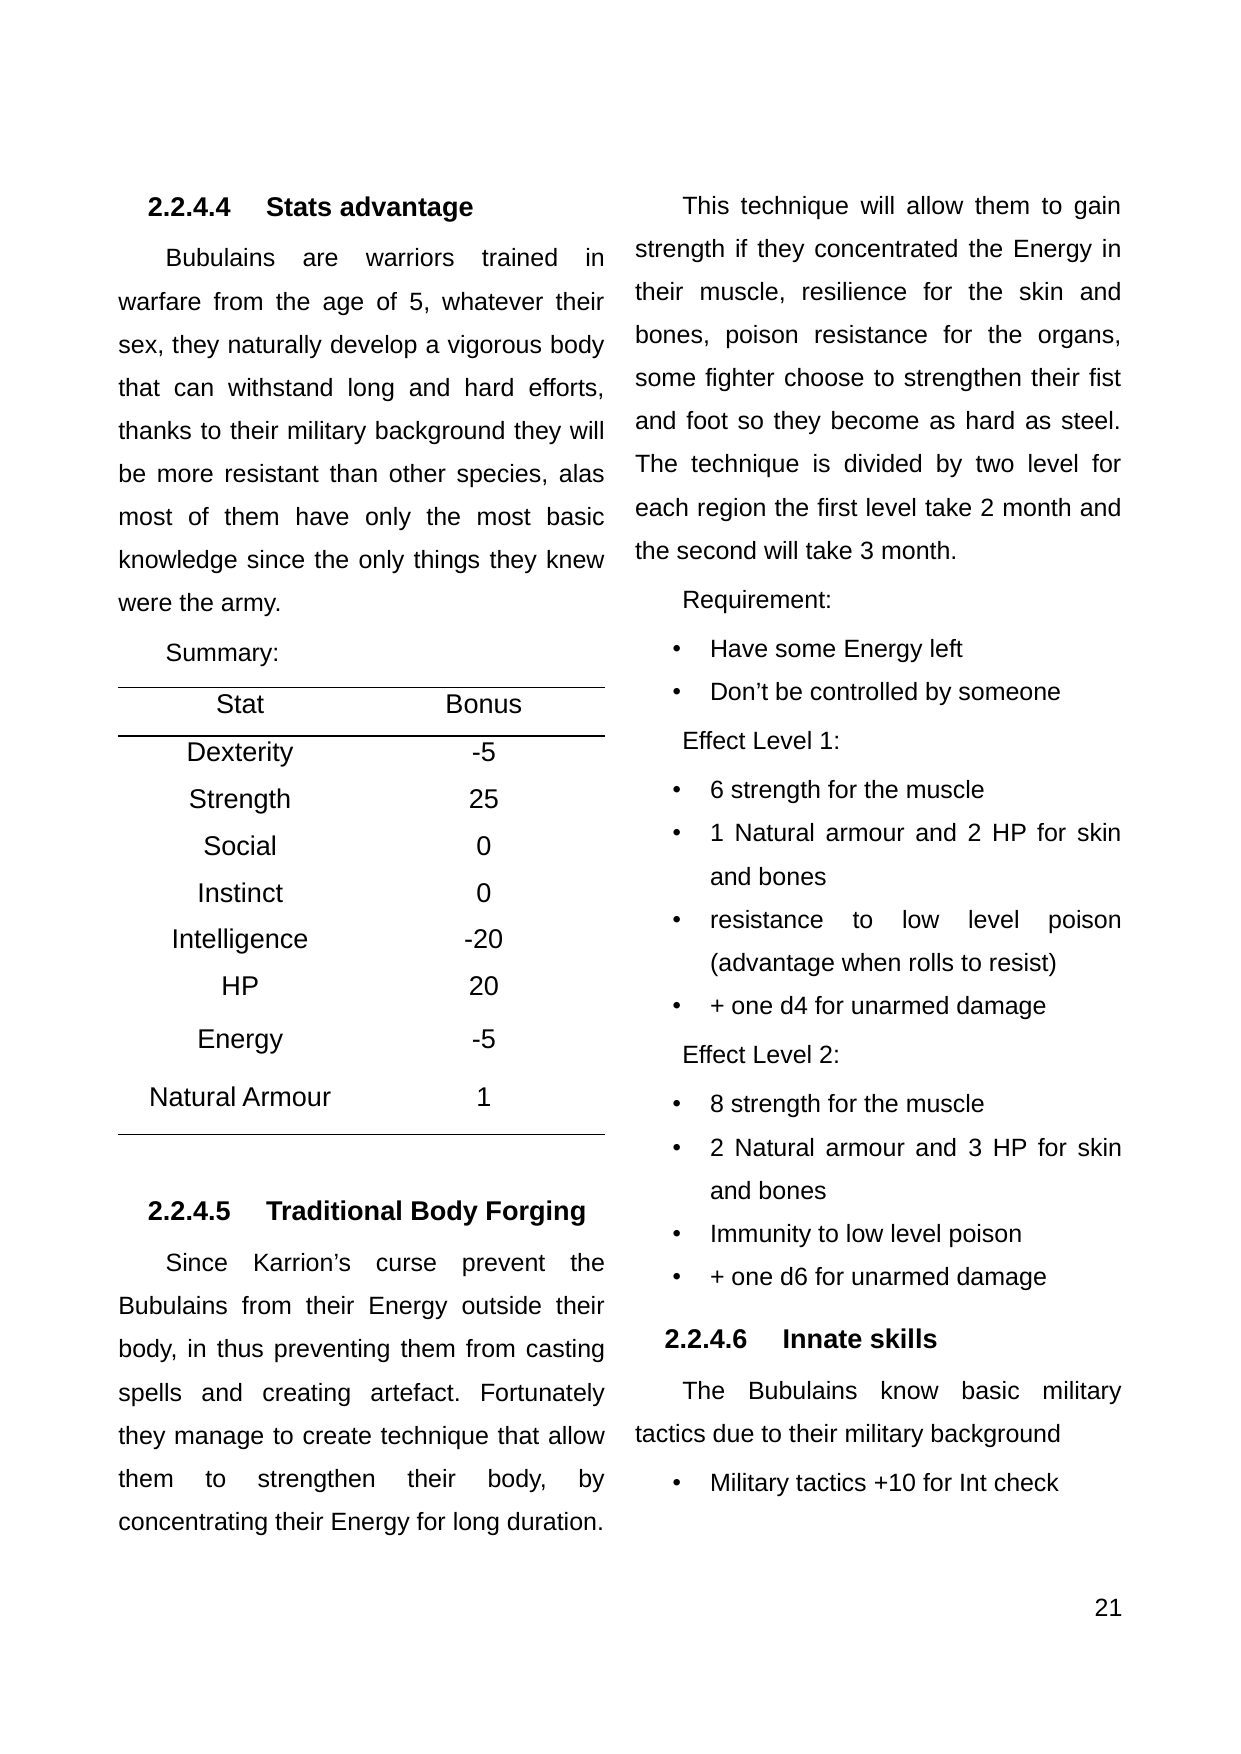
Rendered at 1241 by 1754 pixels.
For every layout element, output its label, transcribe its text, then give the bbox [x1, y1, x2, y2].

text Bubulains are warriors trained in warfare from the age of 5, whatever their sex, they naturally develop a vigorous body that can withstand long and hard efforts, thanks to their military background they will be more resistant than other species, alas most of them have only the most basic knowledge since the only things they knew were the army. [118, 243, 605, 617]
text Since Karrion’s curse prevent the Bubulains from their Energy outside their body, in thus preventing them from casting spells and creating artefact. Fortunately they manage to create technique that allow them to strengthen their body, by concentrating their Energy for long duration. [118, 1248, 605, 1536]
text Effect Level 1: [635, 726, 1122, 755]
table_cell 25 [362, 783, 605, 830]
table_cell 20 [362, 970, 605, 1017]
table_cell Energy [118, 1017, 362, 1075]
table_cell Strength [118, 783, 362, 830]
table_cell HP [118, 970, 362, 1017]
table_cell 1 [362, 1075, 605, 1133]
list resistance to low level poison (advantage when rolls to resist) [672, 905, 1122, 977]
table_cell 0 [362, 830, 605, 877]
list 2 Natural armour and 3 HP for skin and bones [672, 1133, 1122, 1204]
list Have some Energy left [672, 634, 1122, 663]
list Military tactics +10 for Int check [672, 1468, 1122, 1497]
table_cell -20 [362, 924, 605, 970]
text Requirement: [635, 585, 1122, 613]
list 8 strength for the muscle [672, 1089, 1122, 1118]
subtitle Stats advantage [118, 191, 605, 222]
table_cell Intelligence [118, 924, 362, 970]
text Summary: [118, 637, 605, 666]
text This technique will allow them to gain strength if they concentrated the Energy in their muscle, resilience for the skin and bones, poison resistance for the organs, some fighter choose to strengthen their fist and foot so they become as hard as steel. The technique is divided by two level for each region the first level take 2 month and the second will take 3 month. [635, 191, 1122, 564]
text Effect Level 2: [635, 1040, 1122, 1069]
list 1 Natural armour and 2 HP for skin and bones [672, 818, 1122, 890]
table_cell Natural Armour [118, 1075, 362, 1133]
list Immunity to low level poison [672, 1219, 1122, 1248]
list + one d6 for unarmed damage [672, 1262, 1122, 1291]
table_header Stat [118, 688, 362, 735]
table_cell Instinct [118, 877, 362, 923]
list + one d4 for unarmed damage [672, 991, 1122, 1020]
table_cell -5 [362, 1017, 605, 1075]
subtitle Traditional Body Forging [118, 1195, 605, 1227]
table_cell Dexterity [118, 737, 362, 783]
table_cell Social [118, 830, 362, 877]
table_header Bonus [362, 688, 605, 735]
text The Bubulains know basic military tactics due to their military background [635, 1376, 1122, 1448]
list Don’t be controlled by someone [672, 677, 1122, 706]
list 6 strength for the muscle [672, 775, 1122, 804]
table_cell -5 [362, 737, 605, 783]
subtitle Innate skills [635, 1323, 1122, 1354]
table_cell 0 [362, 877, 605, 923]
